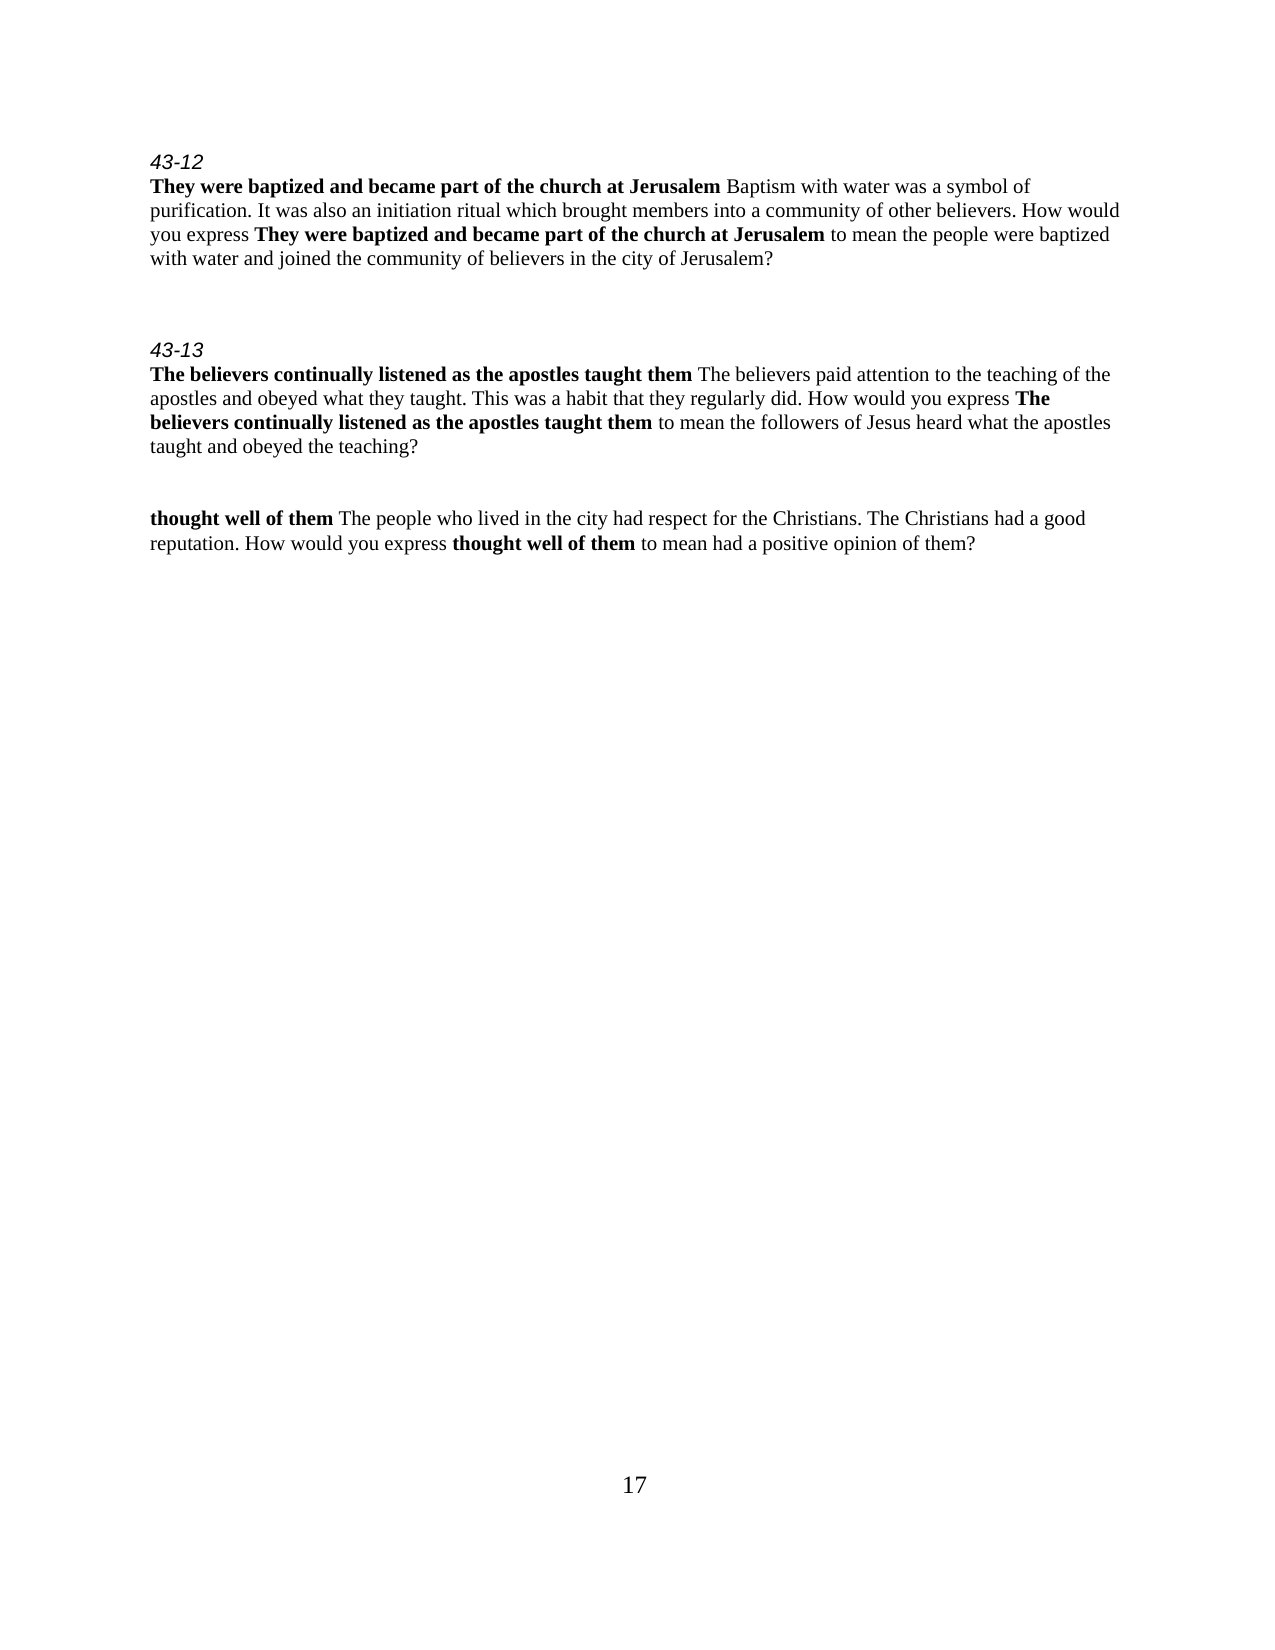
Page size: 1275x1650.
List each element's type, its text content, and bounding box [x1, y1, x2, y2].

text The believers continually listened as the apostles taught them The believers paid attention to the teaching of the apostles and obeyed what they taught. This was a habit that they regularly did. How would you express The believers continually listened as the apostles taught them to mean the followers of Jesus heard what the apostles taught and obeyed the teaching? [150, 362, 1125, 458]
text thought well of them The people who lived in the city had respect for the Christians. The Christians had a good reputation. How would you express thought well of them to mean had a positive opinion of them? [150, 506, 1125, 554]
text They were baptized and became part of the church at Jerusalem Baptism with water was a symbol of purification. It was also an initiation ritual which brought members into a community of other believers. How would you express They were baptized and became part of the church at Jerusalem to mean the people were baptized with water and joined the community of believers in the city of Jerusalem? [150, 174, 1125, 270]
subtitle 43-12 [150, 150, 1125, 174]
subtitle 43-13 [150, 338, 1125, 362]
